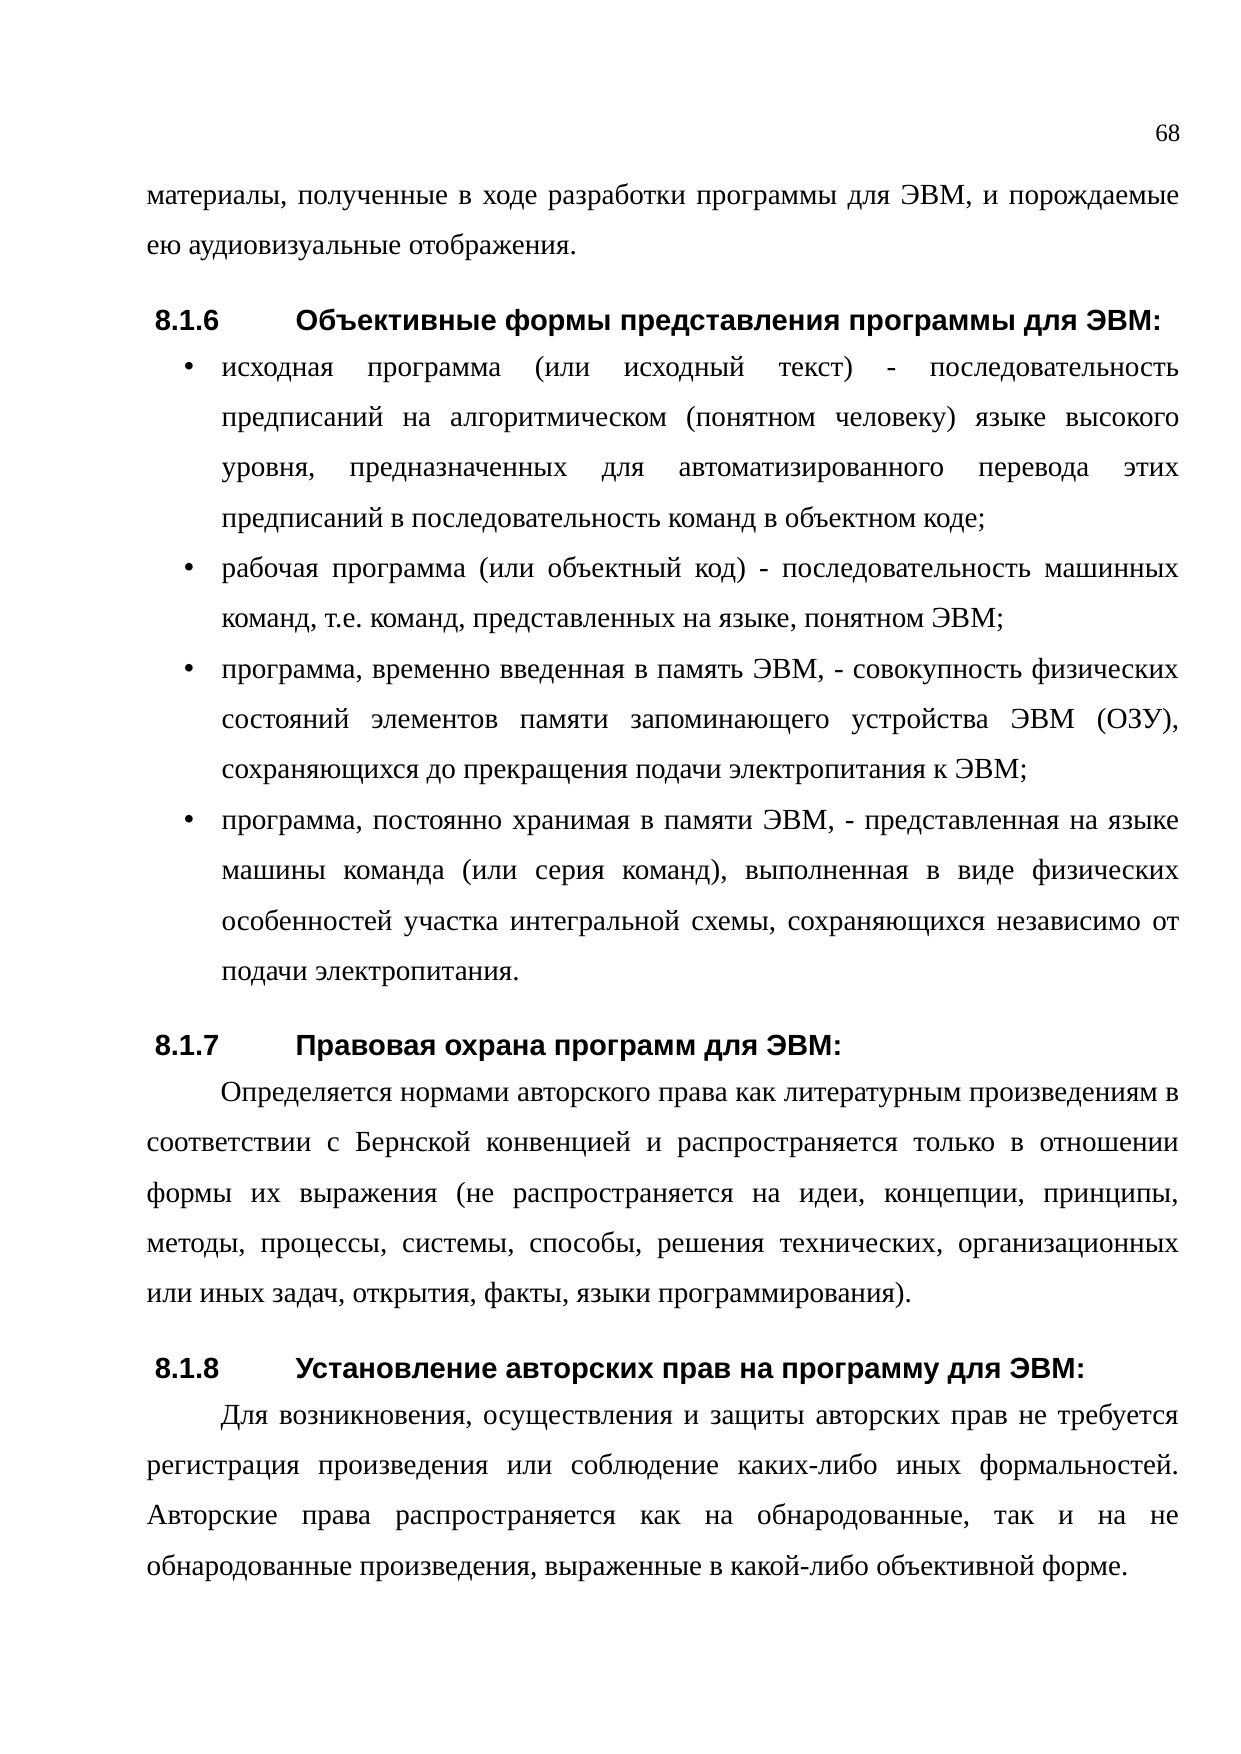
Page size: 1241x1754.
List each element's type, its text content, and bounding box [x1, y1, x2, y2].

text Определяется нормами авторского права как литературным произведениям в соответствии с Бернской конвенцией и распространяется только в отношении формы их выражения (не распространяется на идеи, концепции, принципы, методы, процессы, системы, способы, решения технических, организационных или иных задач, открытия, факты, языки программирования). [146, 1074, 1180, 1309]
list программа, постоянно хранимая в памяти ЭВМ, - представленная на языке машины команда (или серия команд), выполненная в виде физических особенностей участка интегральной схемы, сохраняющихся независимо от подачи электропитания. [184, 802, 1180, 986]
list исходная программа (или исходный текст) - последовательность предписаний на алгоритмическом (понятном человеку) языке высокого уровня, предназначенных для автоматизированного перевода этих предписаний в последовательность команд в объектном коде; [184, 349, 1180, 533]
subtitle Объективные формы представления программы для ЭВМ: [146, 303, 1180, 336]
subtitle Установление авторских прав на программу для ЭВМ: [146, 1351, 1180, 1384]
list программа, временно введенная в память ЭВМ, - совокупность физических состояний элементов памяти запоминающего устройства ЭВМ (ОЗУ), сохраняющихся до прекращения подачи электропитания к ЭВМ; [184, 651, 1180, 785]
list рабочая программа (или объектный код) - последовательность машинных команд, т.е. команд, представленных на языке, понятном ЭВМ; [184, 550, 1180, 634]
text материалы, полученные в ходе разработки программы для ЭВМ, и порождаемые ею аудиовизуальные отображения. [146, 177, 1180, 261]
text Для возникновения, осуществления и защиты авторских прав не требуется регистрация произведения или соблюдение каких-либо иных формальностей. Авторские права распространяется как на обнародованные, так и на не обнародованные произведения, выраженные в какой-либо объективной форме. [146, 1397, 1180, 1581]
subtitle Правовая охрана программ для ЭВМ: [146, 1028, 1180, 1062]
